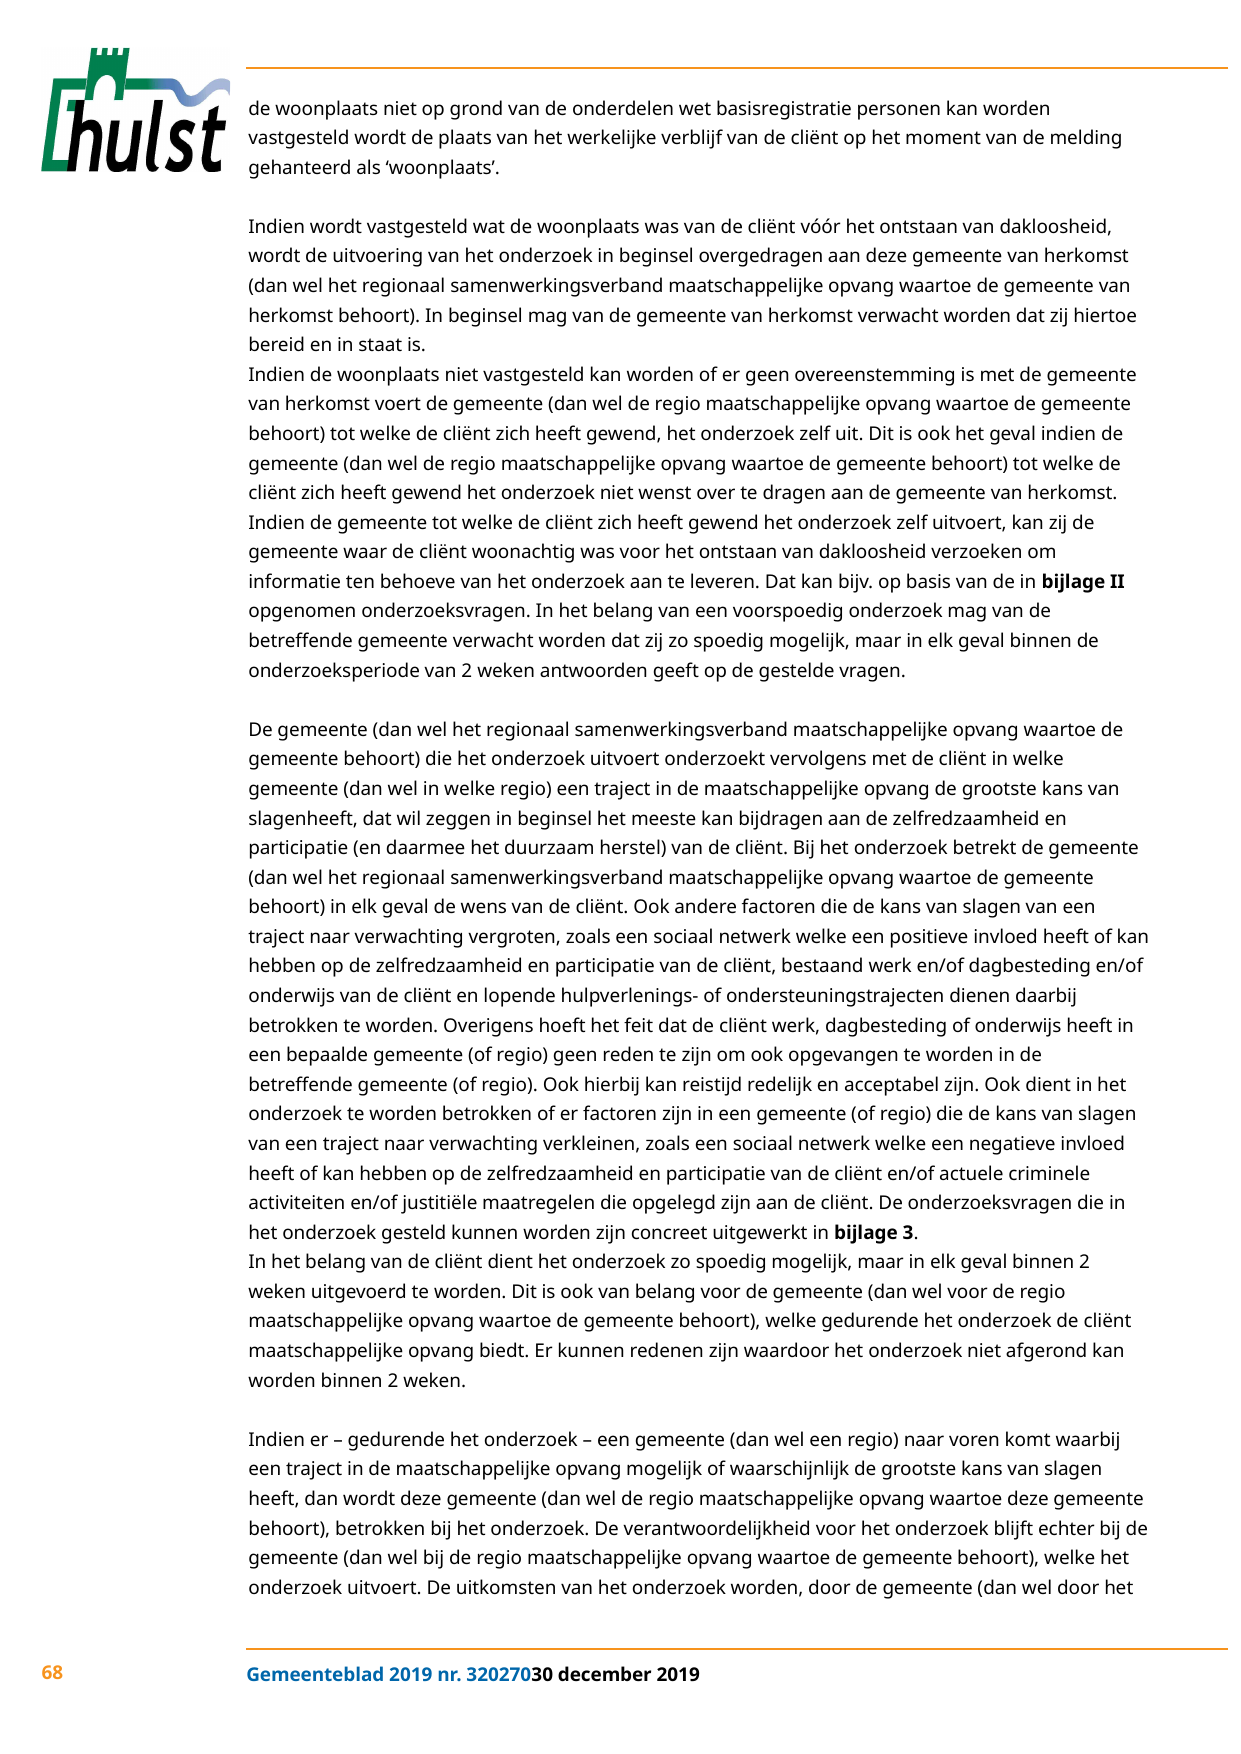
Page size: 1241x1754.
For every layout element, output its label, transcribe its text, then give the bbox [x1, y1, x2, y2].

text Indien de gemeente tot welke de cliënt zich heeft gewend het onderzoek zelf uitvoert, kan zij de gemeente waar de cliënt woonachtig was voor het ontstaan van dakloosheid verzoeken om informatie ten behoeve van het onderzoek aan te leveren. Dat kan bijv. op basis van de in bijlage II opgenomen onderzoeksvragen. In het belang van een voorspoedig onderzoek mag van de betreffende gemeente verwacht worden dat zij zo spoedig mogelijk, maar in elk geval binnen de onderzoeksperiode van 2 weken antwoorden geeft op de gestelde vragen. [248, 509, 1152, 683]
text Indien wordt vastgesteld wat de woonplaats was van de cliënt vóór het ontstaan van dakloosheid, wordt de uitvoering van het onderzoek in beginsel overgedragen aan deze gemeente van herkomst (dan wel het regionaal samenwerkingsverband maatschappelijke opvang waartoe de gemeente van herkomst behoort). In beginsel mag van de gemeente van herkomst verwacht worden dat zij hiertoe bereid en in staat is. [248, 213, 1152, 357]
text de woonplaats niet op grond van de onderdelen wet basisregistratie personen kan worden vastgesteld wordt de plaats van het werkelijke verblijf van de cliënt op het moment van de melding gehanteerd als ‘woonplaats’. [248, 95, 1152, 180]
text Indien er – gedurende het onderzoek – een gemeente (dan wel een regio) naar voren komt waarbij een traject in de maatschappelijke opvang mogelijk of waarschijnlijk de grootste kans van slagen heeft, dan wordt deze gemeente (dan wel de regio maatschappelijke opvang waartoe deze gemeente behoort), betrokken bij het onderzoek. De verantwoordelijkheid voor het onderzoek blijft echter bij de gemeente (dan wel bij de regio maatschappelijke opvang waartoe de gemeente behoort), welke het onderzoek uitvoert. De uitkomsten van het onderzoek worden, door de gemeente (dan wel door het [248, 1426, 1152, 1600]
text In het belang van de cliënt dient het onderzoek zo spoedig mogelijk, maar in elk geval binnen 2 weken uitgevoerd te worden. Dit is ook van belang voor de gemeente (dan wel voor de regio maatschappelijke opvang waartoe de gemeente behoort), welke gedurende het onderzoek de cliënt maatschappelijke opvang biedt. Er kunnen redenen zijn waardoor het onderzoek niet afgerond kan worden binnen 2 weken. [248, 1248, 1152, 1393]
text Indien de woonplaats niet vastgesteld kan worden of er geen overeenstemming is met de gemeente van herkomst voert de gemeente (dan wel de regio maatschappelijke opvang waartoe de gemeente behoort) tot welke de cliënt zich heeft gewend, het onderzoek zelf uit. Dit is ook het geval indien de gemeente (dan wel de regio maatschappelijke opvang waartoe de gemeente behoort) tot welke de cliënt zich heeft gewend het onderzoek niet wenst over te dragen aan de gemeente van herkomst. [248, 361, 1152, 505]
text De gemeente (dan wel het regionaal samenwerkingsverband maatschappelijke opvang waartoe de gemeente behoort) die het onderzoek uitvoert onderzoekt vervolgens met de cliënt in welke gemeente (dan wel in welke regio) een traject in de maatschappelijke opvang de grootste kans van slagenheeft, dat wil zeggen in beginsel het meeste kan bijdragen aan de zelfredzaamheid en participatie (en daarmee het duurzaam herstel) van de cliënt. Bij het onderzoek betrekt de gemeente (dan wel het regionaal samenwerkingsverband maatschappelijke opvang waartoe de gemeente behoort) in elk geval de wens van de cliënt. Ook andere factoren die de kans van slagen van een traject naar verwachting vergroten, zoals een sociaal netwerk welke een positieve invloed heeft of kan hebben op de zelfredzaamheid en participatie van de cliënt, bestaand werk en/of dagbesteding en/of onderwijs van de cliënt en lopende hulpverlenings- of ondersteuningstrajecten dienen daarbij betrokken te worden. Overigens hoeft het feit dat de cliënt werk, dagbesteding of onderwijs heeft in een bepaalde gemeente (of regio) geen reden te zijn om ook opgevangen te worden in de betreffende gemeente (of regio). Ook hierbij kan reistijd redelijk en acceptabel zijn. Ook dient in het onderzoek te worden betrokken of er factoren zijn in een gemeente (of regio) die de kans van slagen van een traject naar verwachting verkleinen, zoals een sociaal netwerk welke een negatieve invloed heeft of kan hebben op de zelfredzaamheid en participatie van de cliënt en/of actuele criminele activiteiten en/of justitiële maatregelen die opgelegd zijn aan de cliënt. De onderzoeksvragen die in het onderzoek gesteld kunnen worden zijn concreet uitgewerkt in bijlage 3. [248, 716, 1152, 1245]
picture [41, 47, 231, 172]
